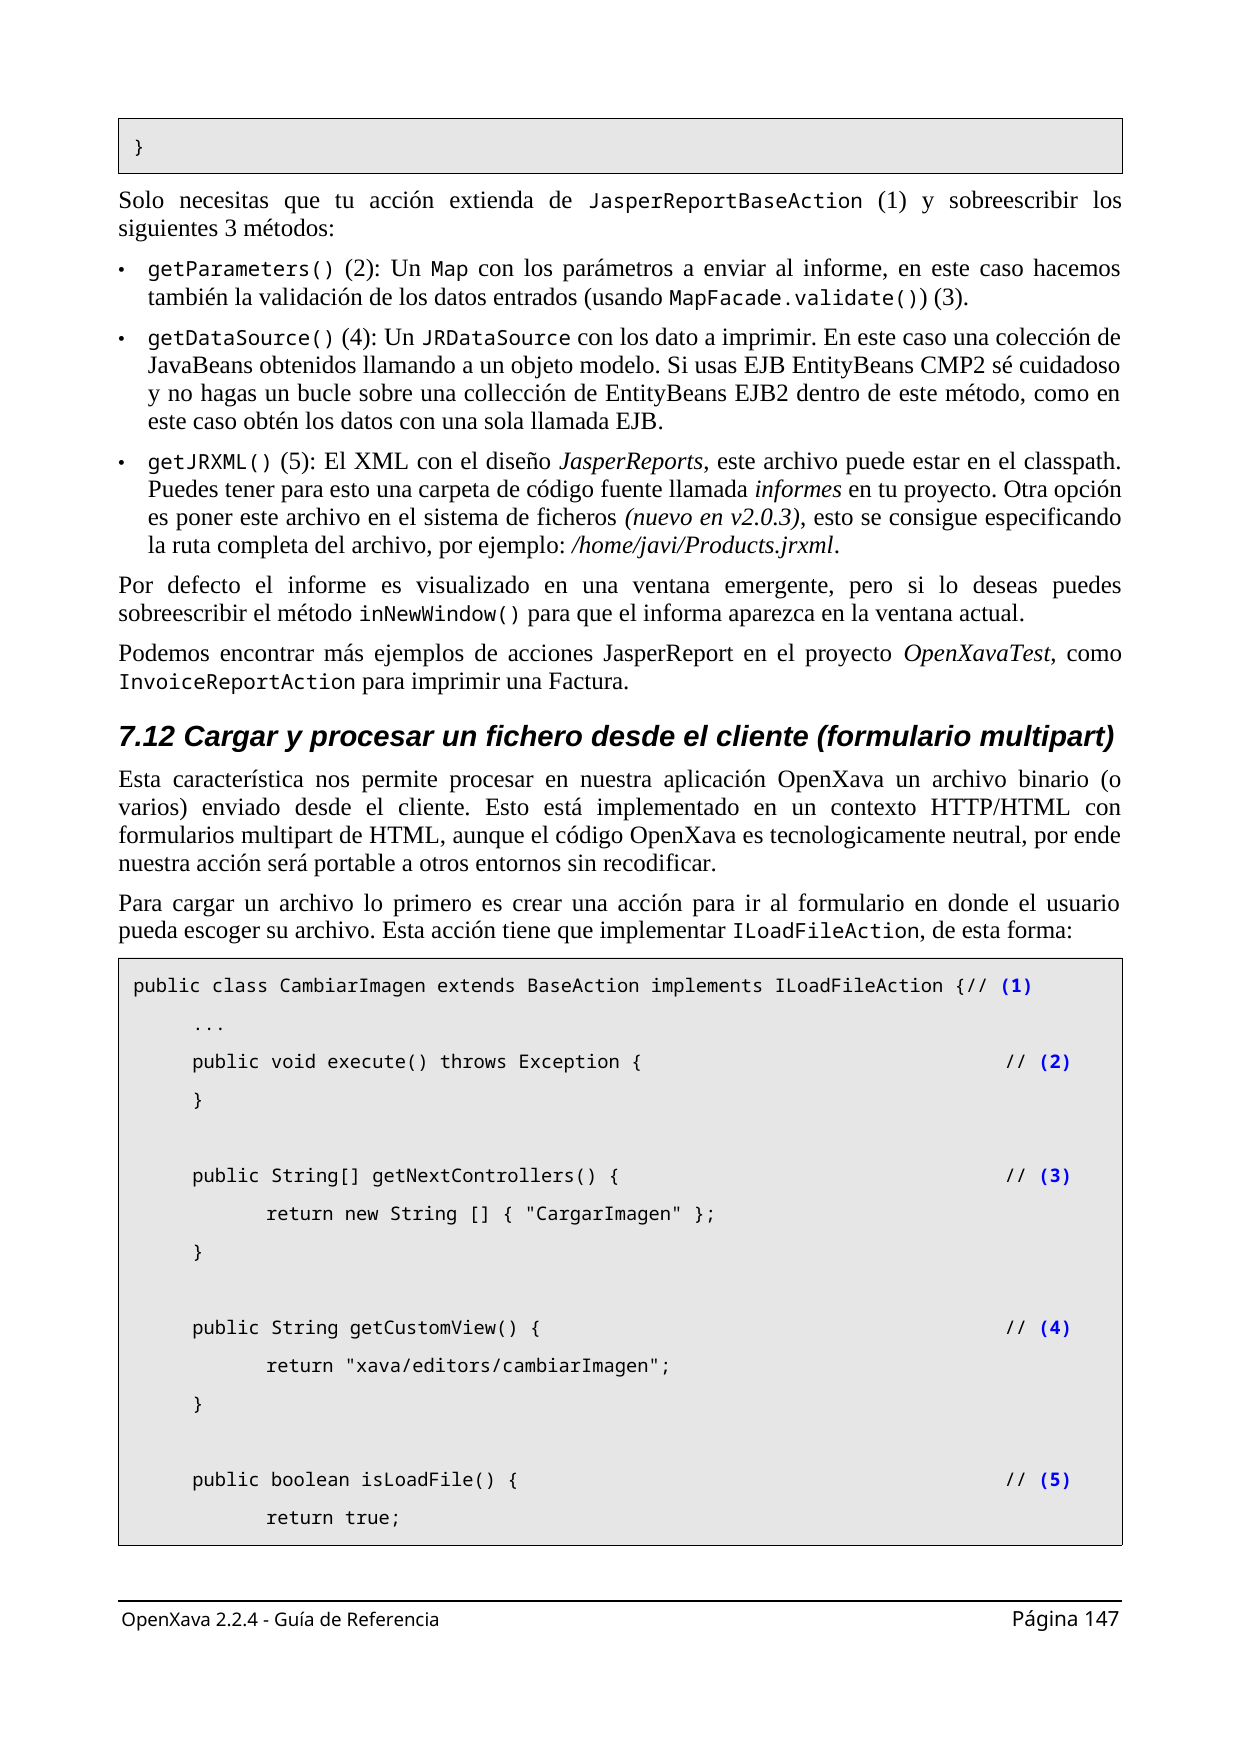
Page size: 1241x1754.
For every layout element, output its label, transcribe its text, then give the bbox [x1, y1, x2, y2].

text Esta característica nos permite procesar en nuestra aplicación OpenXava un archivo binario (o varios) enviado desde el cliente. Esto está implementado en un contexto HTTP/HTML con formularios multipart de HTML, aunque el código OpenXava es tecnologicamente neutral, por ende nuestra acción será portable a otros entornos sin recodificar. [118, 766, 1122, 876]
text } [119, 1376, 1122, 1414]
text public String[] getNextControllers() { // (3) [119, 1147, 1122, 1186]
text return new String [] { "CargarImagen" }; [119, 1186, 1122, 1223]
text Solo necesitas que tu acción extienda de JasperReportBaseAction (1) y sobreescribir los siguientes 3 métodos: [118, 186, 1122, 242]
text } [119, 119, 1122, 173]
text return true; [119, 1490, 1122, 1545]
list getDataSource() (4): Un JRDataSource con los dato a imprimir. En este caso una colección de JavaBeans obtenidos llamando a un objeto modelo. Si usas EJB EntityBeans CMP2 sé cuidadoso y no hagas un bucle sobre una collección de EntityBeans EJB2 dentro de este método, como en este caso obtén los datos con una sola llamada EJB. [118, 323, 1122, 435]
text public String getCustomView() { // (4) [119, 1299, 1122, 1338]
text public boolean isLoadFile() { // (5) [119, 1452, 1122, 1490]
text ... [119, 995, 1122, 1033]
text return "xava/editors/cambiarImagen"; [119, 1338, 1122, 1376]
text } [119, 1223, 1122, 1262]
subtitle Cargar y procesar un fichero desde el cliente (formulario multipart) [118, 720, 1122, 753]
text Para cargar un archivo lo primero es crear una acción para ir al formulario en donde el usuario pueda escoger su archivo. Esta acción tiene que implementar ILoadFileAction, de esta forma: [118, 889, 1122, 945]
text public class CambiarImagen extends BaseAction implements ILoadFileAction {// (1) [119, 959, 1122, 995]
text public void execute() throws Exception { // (2) [119, 1033, 1122, 1071]
text Podemos encontrar más ejemplos de acciones JasperReport en el proyecto OpenXavaTest, como InvoiceReportAction para imprimir una Factura. [118, 639, 1122, 695]
text Por defecto el informe es visualizado en una ventana emergente, pero si lo deseas puedes sobreescribir el método inNewWindow() para que el informa aparezca en la ventana actual. [118, 571, 1122, 627]
list getJRXML() (5): El XML con el diseño JasperReports, este archivo puede estar en el classpath. Puedes tener para esto una carpeta de código fuente llamada informes en tu proyecto. Otra opción es poner este archivo en el sistema de ficheros (nuevo en v2.0.3), esto se consigue especificando la ruta completa del archivo, por ejemplo: /home/javi/Products.jrxml. [118, 447, 1122, 558]
list getParameters() (2): Un Map con los parámetros a enviar al informe, en este caso hacemos también la validación de los datos entrados (usando MapFacade.validate()) (3). [118, 254, 1122, 311]
text } [119, 1071, 1122, 1109]
